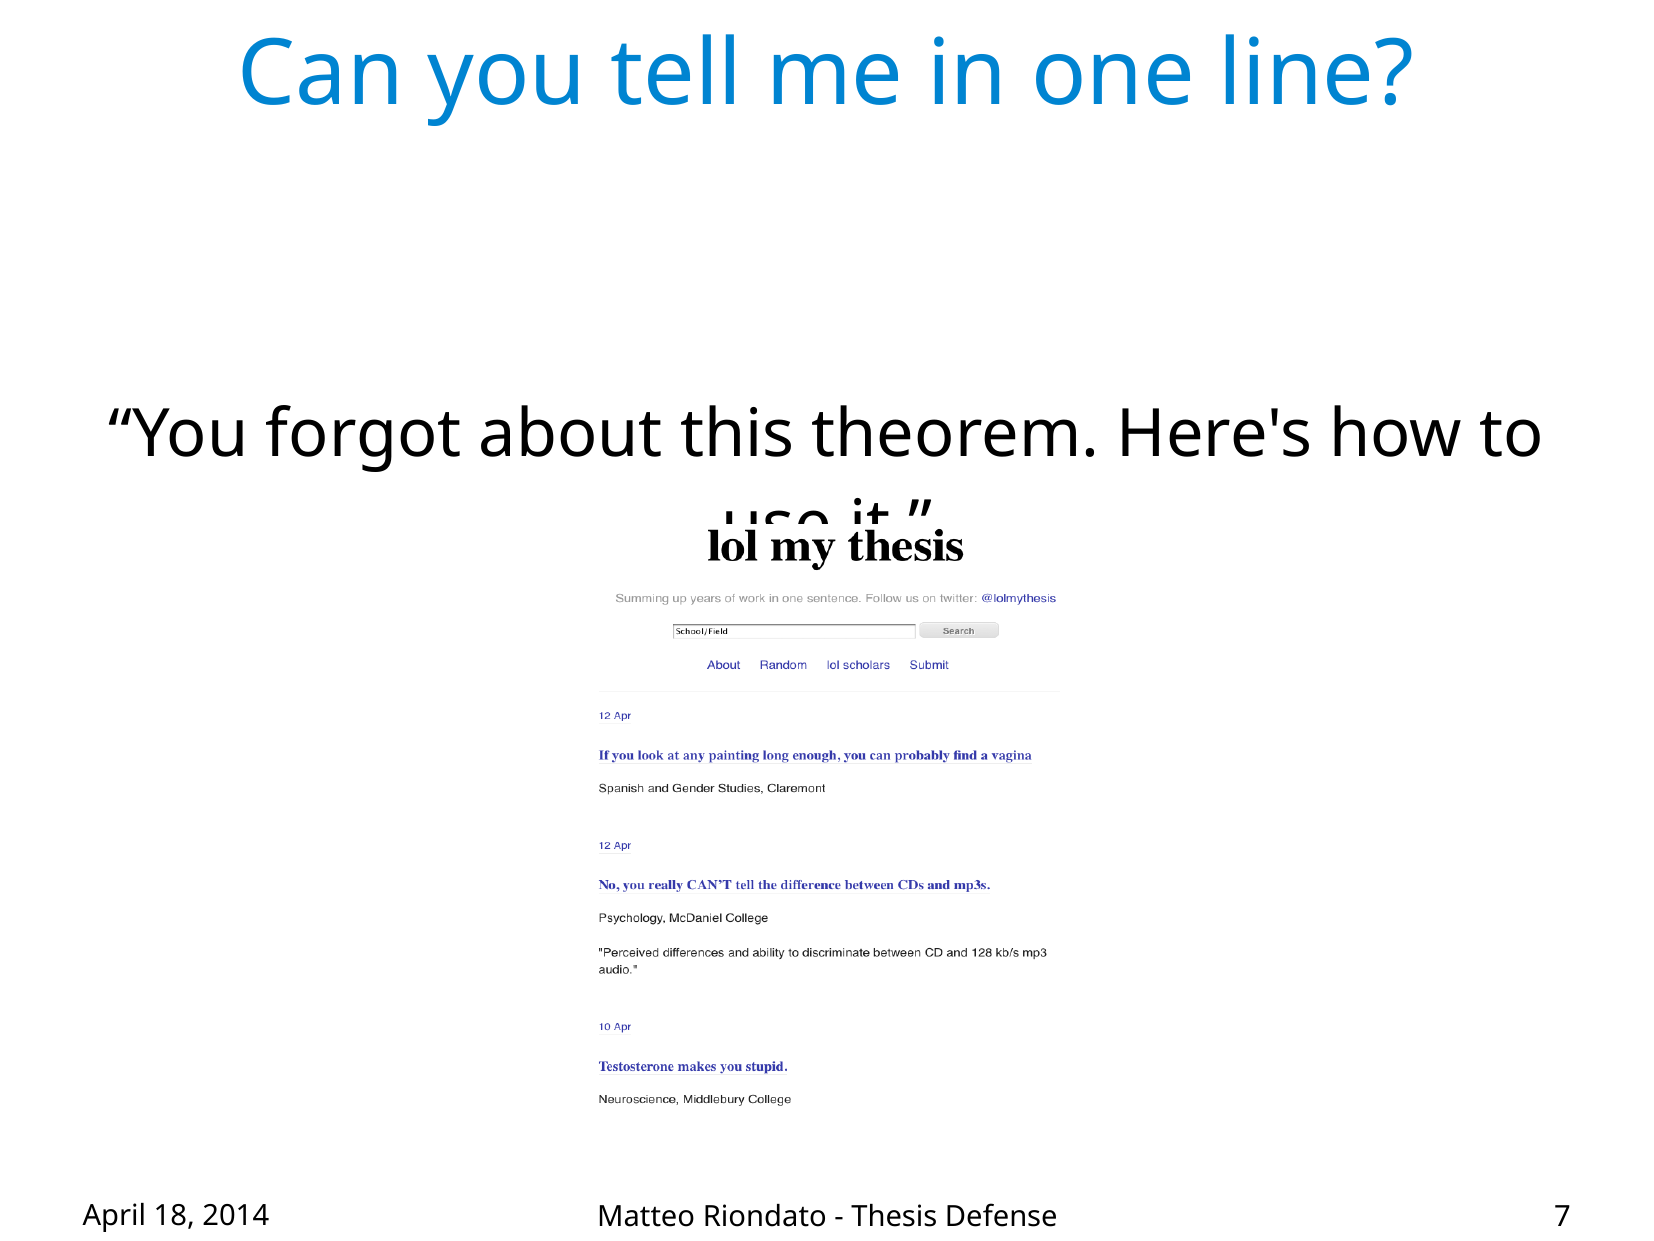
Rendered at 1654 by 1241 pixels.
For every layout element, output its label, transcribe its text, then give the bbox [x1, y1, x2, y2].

picture [593, 524, 1060, 1111]
title Can you tell me in one line? [82, 0, 1571, 139]
list “You forgot about this theorem. Here's how to use it.” [82, 180, 1571, 1186]
